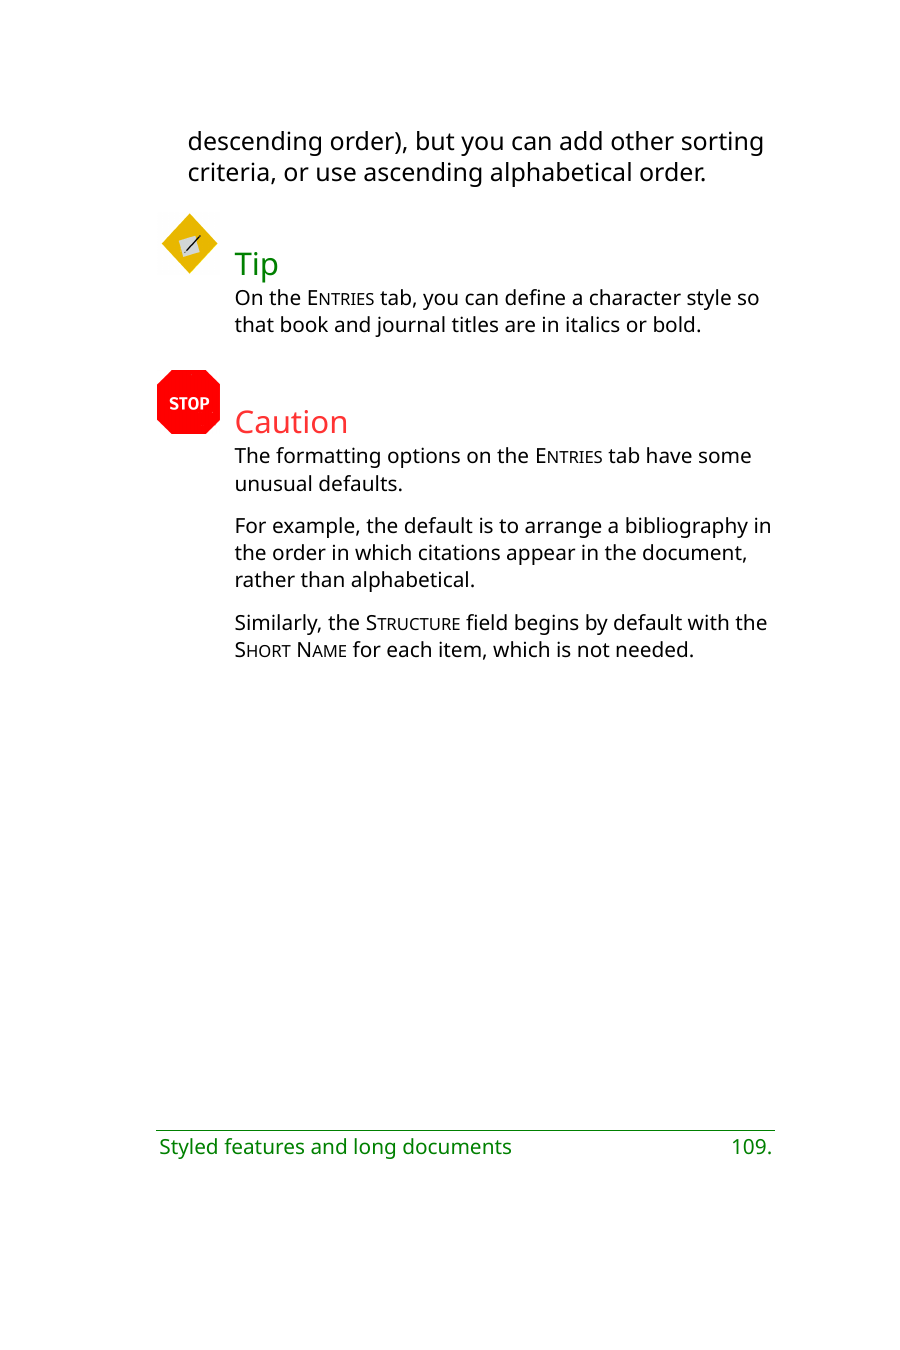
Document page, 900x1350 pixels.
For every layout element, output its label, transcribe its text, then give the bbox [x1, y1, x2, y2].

picture [157, 370, 220, 434]
text Similarly, the Structure field begins by default with the Short Name for each item, which is not needed. [234, 609, 775, 663]
text For example, the default is to arrange a bibliography in the order in which citations appear in the document, rather than alphabetical. [234, 512, 775, 593]
picture [157, 212, 220, 275]
text On the Entries tab, you can define a character style so that book and journal titles are in italics or bold. [234, 284, 775, 338]
list Caution [156, 369, 775, 442]
list descending order), but you can add other sorting criteria, or use ascending alphabetical order. [156, 125, 775, 187]
list Tip [156, 211, 775, 284]
text The formatting options on the Entries tab have some unusual defaults. [234, 442, 775, 496]
